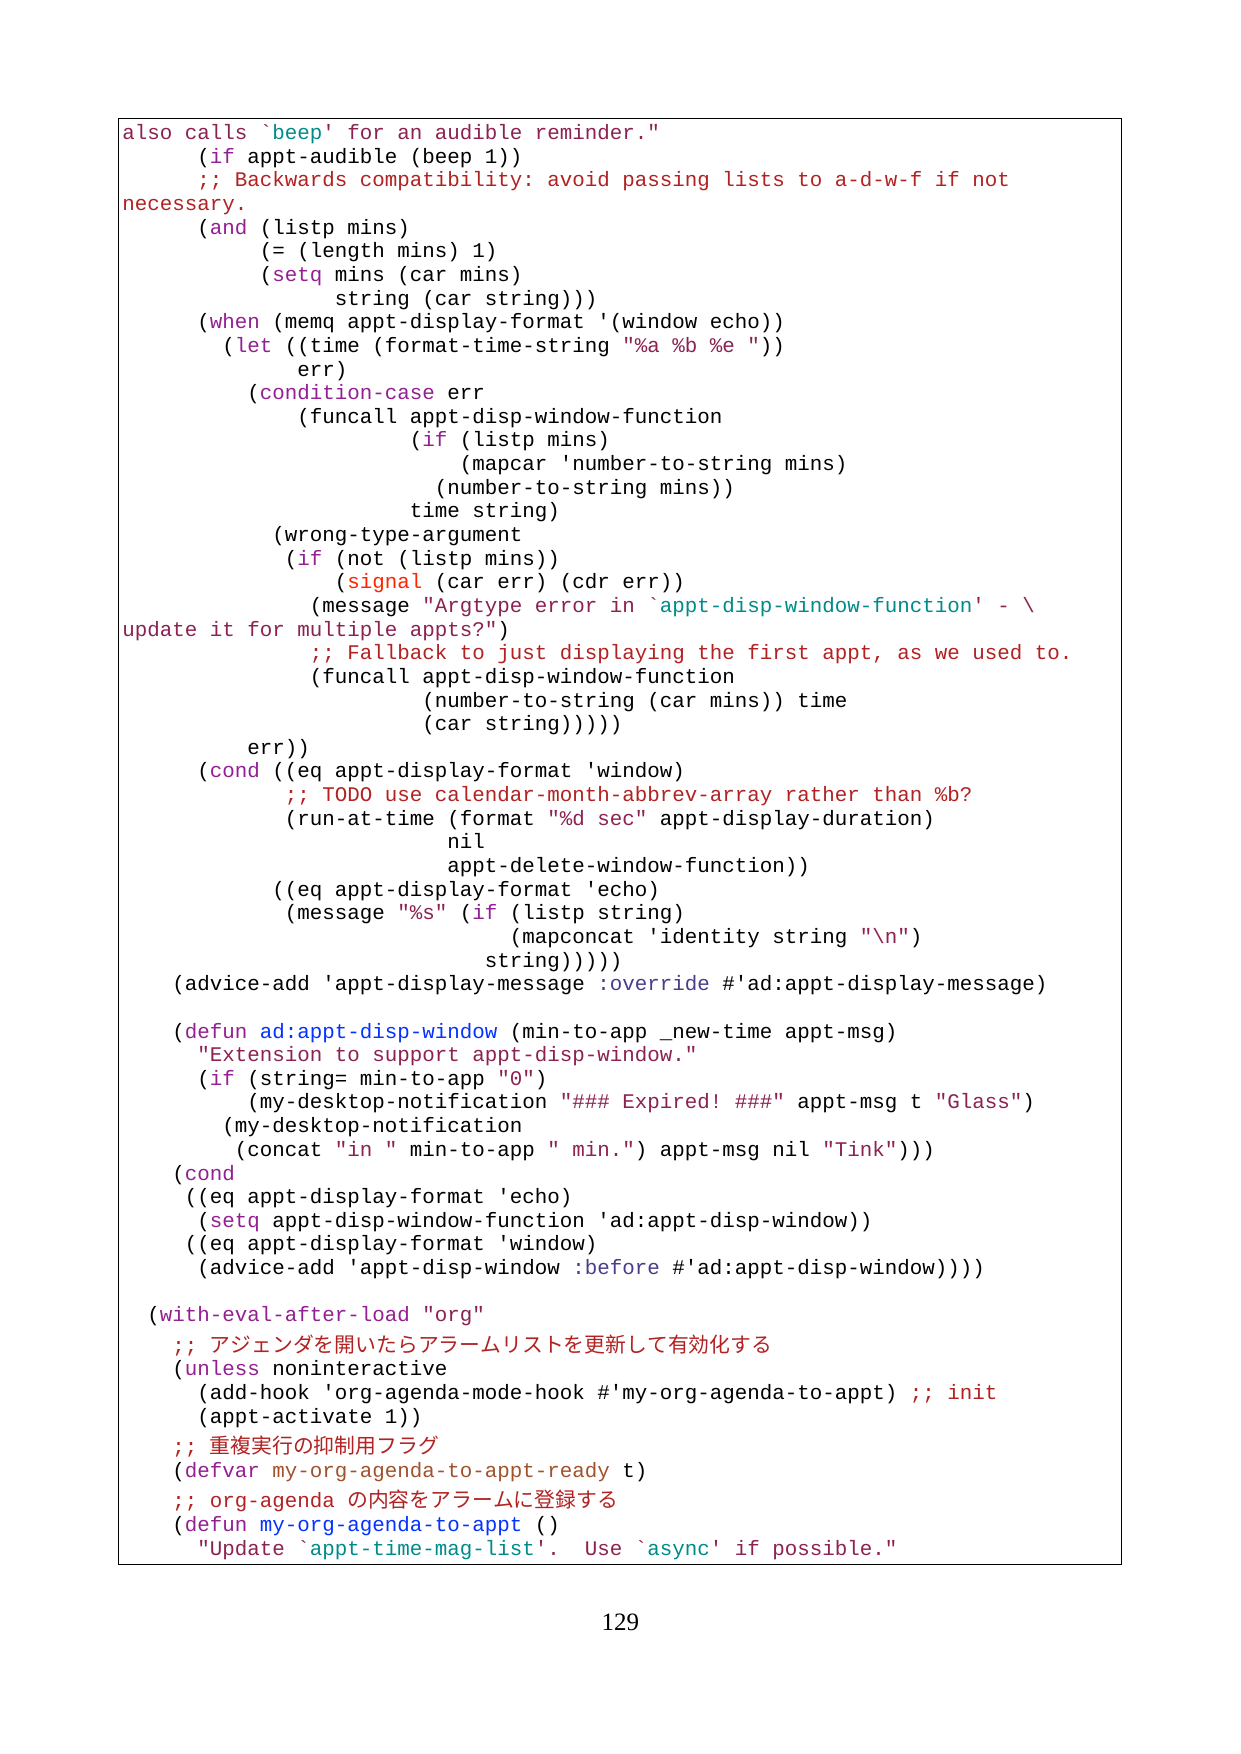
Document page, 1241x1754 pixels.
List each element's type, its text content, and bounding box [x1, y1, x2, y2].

text (setq appt-disp-window-function 'ad:appt-disp-window)) [119, 1206, 1121, 1229]
text (if (string= min-to-app "0") [119, 1064, 1121, 1088]
text (funcall appt-disp-window-function [119, 402, 1121, 426]
text (when (memq appt-display-format '(window echo)) [119, 307, 1121, 331]
text ;; Fallback to just displaying the first appt, as we used to. [119, 638, 1121, 662]
text (appt-activate 1)) [119, 1402, 1121, 1425]
text (defun my-org-agenda-to-appt () [119, 1510, 1121, 1533]
text ((eq appt-display-format 'echo) [119, 875, 1121, 898]
text (and (listp mins) [119, 213, 1121, 236]
text (advice-add 'appt-display-message :override #'ad:appt-display-message) [119, 969, 1121, 993]
text ((eq appt-display-format 'window) [119, 1229, 1121, 1253]
text (wrong-type-argument [119, 520, 1121, 544]
text "Extension to support appt-disp-window." [119, 1040, 1121, 1064]
text (run-at-time (format "%d sec" appt-display-duration) [119, 804, 1121, 827]
text time string) [119, 496, 1121, 520]
text nil [119, 827, 1121, 851]
text (add-hook 'org-agenda-mode-hook #'my-org-agenda-to-appt) ;; init [119, 1378, 1121, 1402]
text ;; アジェンダを開いたらアラームリストを更新して有効化する [119, 1324, 1121, 1354]
text (my-desktop-notification "### Expired! ###" appt-msg t "Glass") [119, 1088, 1121, 1111]
text "Update `appt-time-mag-list'. Use `async' if possible." [119, 1533, 1121, 1564]
text (if appt-audible (beep 1)) [119, 142, 1121, 165]
text (unless noninteractive [119, 1354, 1121, 1378]
text (car string))))) [119, 709, 1121, 733]
text appt-delete-window-function)) [119, 851, 1121, 875]
text (funcall appt-disp-window-function [119, 662, 1121, 686]
text err)) [119, 733, 1121, 757]
text (if (not (listp mins)) [119, 544, 1121, 567]
text (defun ad:appt-disp-window (min-to-app _new-time appt-msg) [119, 1017, 1121, 1040]
text (let ((time (format-time-string "%a %b %e ")) [119, 331, 1121, 354]
text (cond [119, 1158, 1121, 1182]
text ;; 重複実行の抑制用フラグ [119, 1425, 1121, 1456]
text err) [119, 354, 1121, 378]
text ;; TODO use calendar-month-abbrev-array rather than %b? [119, 780, 1121, 804]
text (if (listp mins) [119, 426, 1121, 449]
text (with-eval-after-load "org" [119, 1300, 1121, 1324]
text string (car string))) [119, 284, 1121, 307]
text (message "%s" (if (listp string) [119, 898, 1121, 922]
text ;; Backwards compatibility: avoid passing lists to a-d-w-f if not necessary. [119, 165, 1121, 213]
text (advice-add 'appt-disp-window :before #'ad:appt-disp-window)))) [119, 1253, 1121, 1277]
text ;; org-agenda の内容をアラームに登録する [119, 1479, 1121, 1510]
text (condition-case err [119, 378, 1121, 402]
text (mapcar 'number-to-string mins) [119, 449, 1121, 473]
text (setq mins (car mins) [119, 260, 1121, 284]
text (= (length mins) 1) [119, 236, 1121, 260]
text (defvar my-org-agenda-to-appt-ready t) [119, 1456, 1121, 1479]
text (signal (car err) (cdr err)) [119, 567, 1121, 591]
text also calls `beep' for an audible reminder." [119, 119, 1121, 142]
text (number-to-string mins)) [119, 473, 1121, 496]
text ((eq appt-display-format 'echo) [119, 1182, 1121, 1206]
text update it for multiple appts?") [119, 615, 1121, 638]
text (message "Argtype error in `appt-disp-window-function' - \ [119, 591, 1121, 615]
text string))))) [119, 946, 1121, 969]
text (my-desktop-notification [119, 1111, 1121, 1135]
text (cond ((eq appt-display-format 'window) [119, 757, 1121, 780]
text (number-to-string (car mins)) time [119, 686, 1121, 709]
text (mapconcat 'identity string "\n") [119, 922, 1121, 946]
text (concat "in " min-to-app " min.") appt-msg nil "Tink"))) [119, 1135, 1121, 1158]
